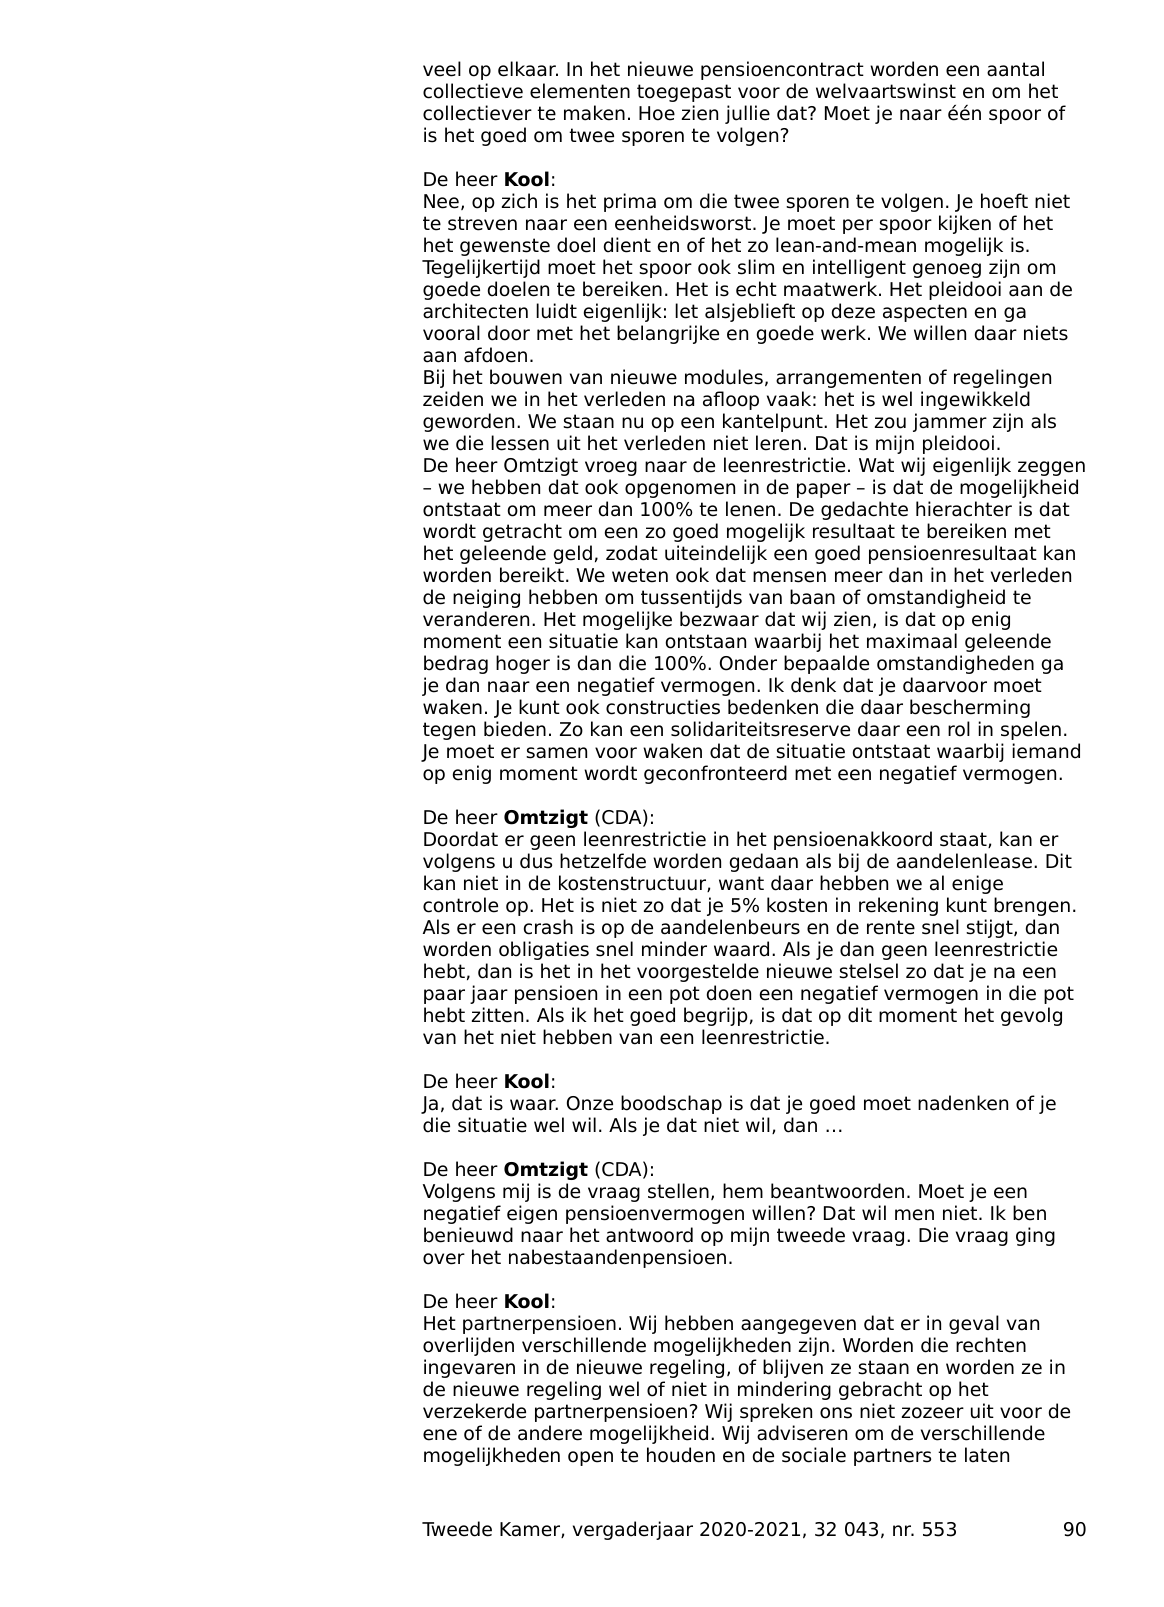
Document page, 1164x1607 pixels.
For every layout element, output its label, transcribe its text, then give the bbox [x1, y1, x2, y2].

text Volgens mij is de vraag stellen, hem beantwoorden. Moet je een negatief eigen pensioenvermogen willen? Dat wil men niet. Ik ben benieuwd naar het antwoord op mijn tweede vraag. Die vraag ging over het nabestaandenpensioen. [422, 1181, 1087, 1269]
text De heer Kool: [422, 1071, 1087, 1093]
text Bij het bouwen van nieuwe modules, arrangementen of regelingen zeiden we in het verleden na afloop vaak: het is wel ingewikkeld geworden. We staan nu op een kantelpunt. Het zou jammer zijn als we die lessen uit het verleden niet leren. Dat is mijn pleidooi. [422, 367, 1087, 455]
text De heer Kool: [422, 1291, 1087, 1313]
text Het partnerpensioen. Wij hebben aangegeven dat er in geval van overlijden verschillende mogelijkheden zijn. Worden die rechten ingevaren in de nieuwe regeling, of blijven ze staan en worden ze in de nieuwe regeling wel of niet in mindering gebracht op het verzekerde partnerpensioen? Wij spreken ons niet zozeer uit voor de ene of de andere mogelijkheid. Wij adviseren om de verschillende mogelijkheden open te houden en de sociale partners te laten [422, 1313, 1087, 1467]
text De heer Omtzigt vroeg naar de leenrestrictie. Wat wij eigenlijk zeggen – we hebben dat ook opgenomen in de paper – is dat de mogelijkheid ontstaat om meer dan 100% te lenen. De gedachte hierachter is dat wordt getracht om een zo goed mogelijk resultaat te bereiken met het geleende geld, zodat uiteindelijk een goed pensioenresultaat kan worden bereikt. We weten ook dat mensen meer dan in het verleden de neiging hebben om tussentijds van baan of omstandigheid te veranderen. Het mogelijke bezwaar dat wij zien, is dat op enig moment een situatie kan ontstaan waarbij het maximaal geleende bedrag hoger is dan die 100%. Onder bepaalde omstandigheden ga je dan naar een negatief vermogen. Ik denk dat je daarvoor moet waken. Je kunt ook constructies bedenken die daar bescherming tegen bieden. Zo kan een solidariteitsreserve daar een rol in spelen. Je moet er samen voor waken dat de situatie ontstaat waarbij iemand op enig moment wordt geconfronteerd met een negatief vermogen. [422, 455, 1087, 784]
text De heer Kool: [422, 169, 1087, 191]
text Ja, dat is waar. Onze boodschap is dat je goed moet nadenken of je die situatie wel wil. Als je dat niet wil, dan … [422, 1093, 1087, 1137]
text De heer Omtzigt (CDA): [422, 1159, 1087, 1181]
text Nee, op zich is het prima om die twee sporen te volgen. Je hoeft niet te streven naar een eenheidsworst. Je moet per spoor kijken of het het gewenste doel dient en of het zo lean-and-mean mogelijk is. Tegelijkertijd moet het spoor ook slim en intelligent genoeg zijn om goede doelen te bereiken. Het is echt maatwerk. Het pleidooi aan de architecten luidt eigenlijk: let alsjeblieft op deze aspecten en ga vooral door met het belangrijke en goede werk. We willen daar niets aan afdoen. [422, 191, 1087, 367]
text veel op elkaar. In het nieuwe pensioencontract worden een aantal collectieve elementen toegepast voor de welvaartswinst en om het collectiever te maken. Hoe zien jullie dat? Moet je naar één spoor of is het goed om twee sporen te volgen? [422, 59, 1087, 147]
text Doordat er geen leenrestrictie in het pensioenakkoord staat, kan er volgens u dus hetzelfde worden gedaan als bij de aandelenlease. Dit kan niet in de kostenstructuur, want daar hebben we al enige controle op. Het is niet zo dat je 5% kosten in rekening kunt brengen. Als er een crash is op de aandelenbeurs en de rente snel stijgt, dan worden obligaties snel minder waard. Als je dan geen leenrestrictie hebt, dan is het in het voorgestelde nieuwe stelsel zo dat je na een paar jaar pensioen in een pot doen een negatief vermogen in die pot hebt zitten. Als ik het goed begrijp, is dat op dit moment het gevolg van het niet hebben van een leenrestrictie. [422, 829, 1087, 1048]
text De heer Omtzigt (CDA): [422, 807, 1087, 829]
